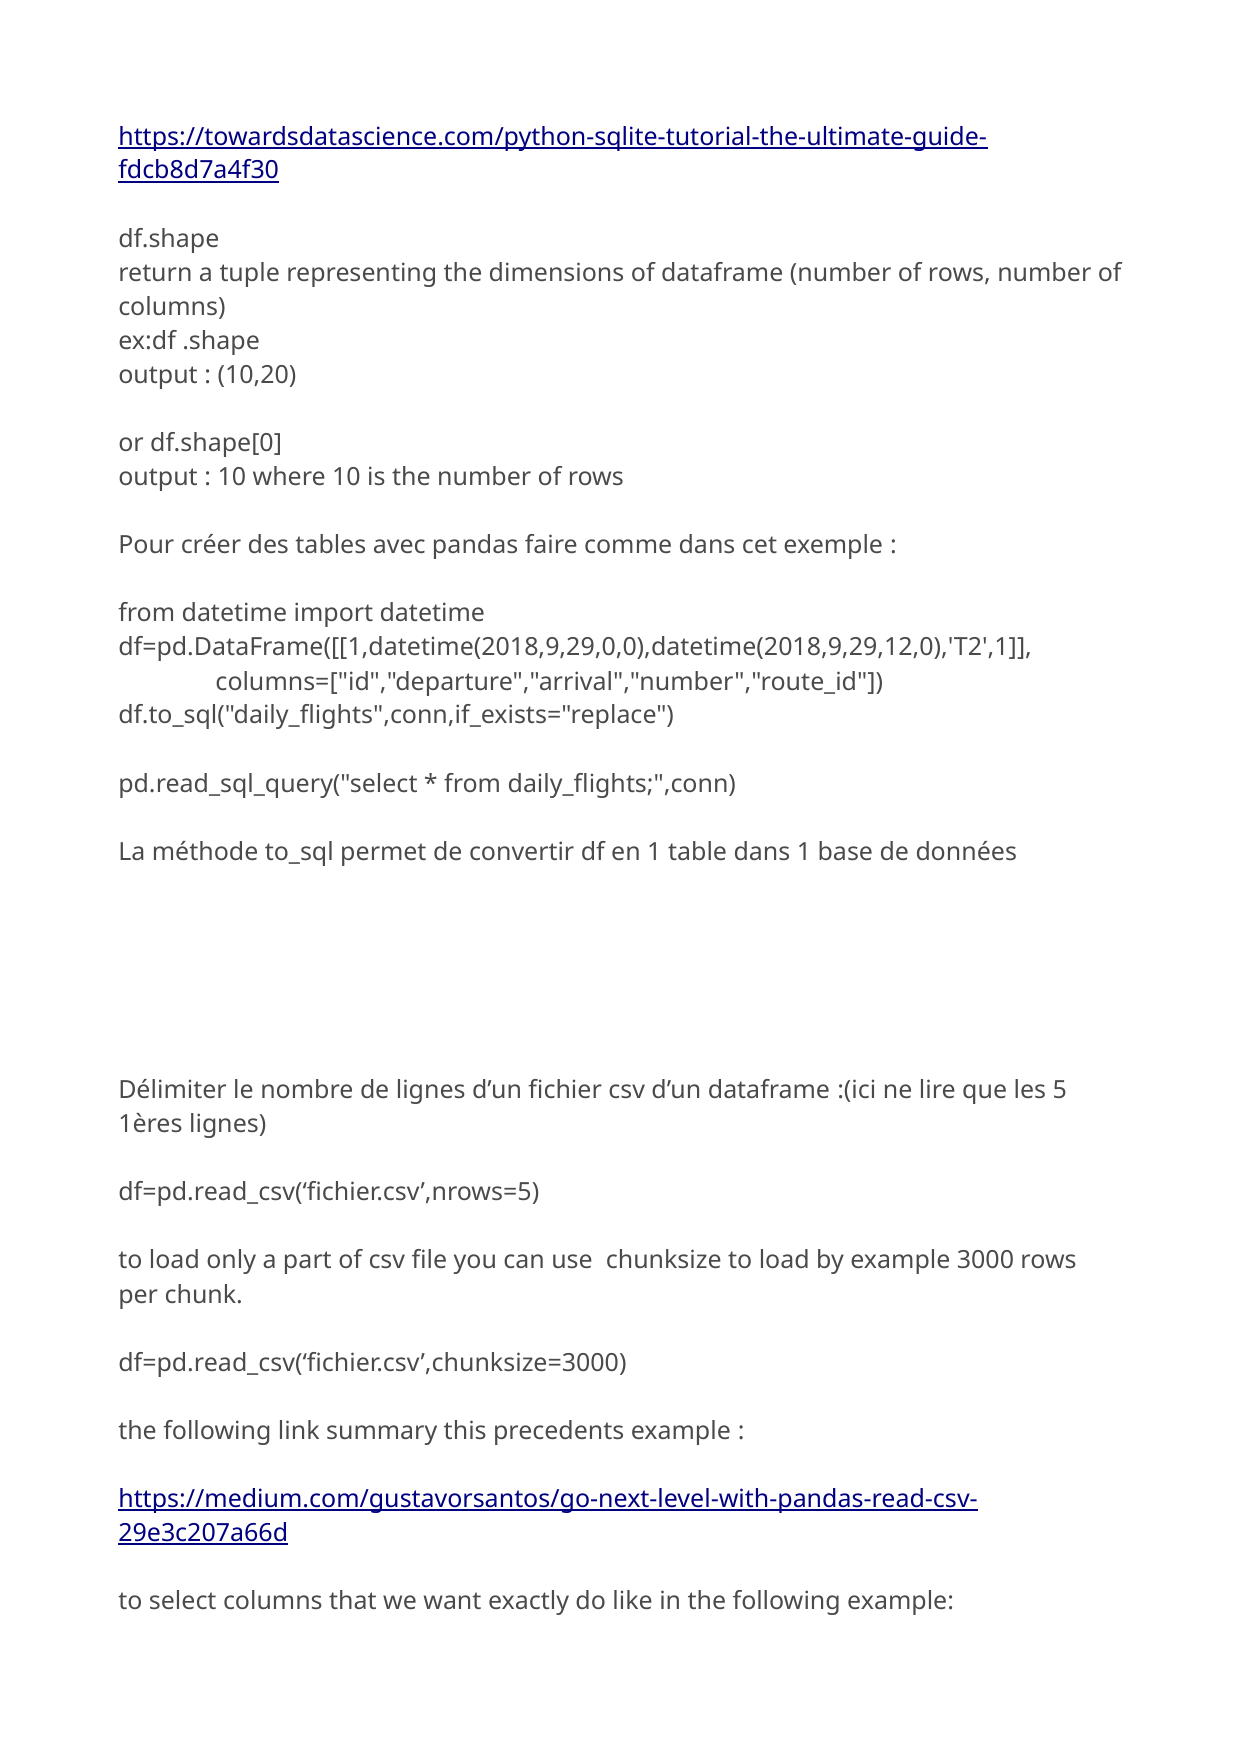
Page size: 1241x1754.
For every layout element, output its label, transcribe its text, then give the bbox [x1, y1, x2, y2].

text to load only a part of csv file you can use chunksize to load by example 3000 rows per chunk. [118, 1242, 1122, 1310]
text ex:df .shape [118, 322, 1122, 357]
text output : (10,20) [118, 357, 1122, 391]
text return a tuple representing the dimensions of dataframe (number of rows, number of columns) [118, 254, 1122, 322]
text output : 10 where 10 is the number of rows [118, 459, 1122, 493]
text https://towardsdatascience.com/python-sqlite-tutorial-the-ultimate-guide-fdcb8d7a4f30 [118, 118, 1122, 186]
text to select columns that we want exactly do like in the following example: [118, 1583, 1122, 1617]
text df=pd.DataFrame([[1,datetime(2018,9,29,0,0),datetime(2018,9,29,12,0),'T2',1]], [118, 629, 1122, 663]
text from datetime import datetime [118, 595, 1122, 629]
text Délimiter le nombre de lignes d’un fichier csv d’un dataframe :(ici ne lire que les 5 1ères lignes) [118, 1072, 1122, 1140]
text Pour créer des tables avec pandas faire comme dans cet exemple : [118, 527, 1122, 561]
text df.shape [118, 220, 1122, 254]
text La méthode to_sql permet de convertir df en 1 table dans 1 base de données [118, 833, 1122, 867]
text df.to_sql("daily_flights",conn,if_exists="replace") [118, 697, 1122, 731]
text or df.shape[0] [118, 425, 1122, 459]
text the following link summary this precedents example : [118, 1412, 1122, 1447]
text columns=["id","departure","arrival","number","route_id"]) [118, 663, 1122, 697]
text pd.read_sql_query("select * from daily_flights;",conn) [118, 765, 1122, 799]
text df=pd.read_csv(‘fichier.csv’,chunksize=3000) [118, 1344, 1122, 1378]
text https://medium.com/gustavorsantos/go-next-level-with-pandas-read-csv-29e3c207a66d [118, 1481, 1122, 1549]
text df=pd.read_csv(‘fichier.csv’,nrows=5) [118, 1174, 1122, 1208]
